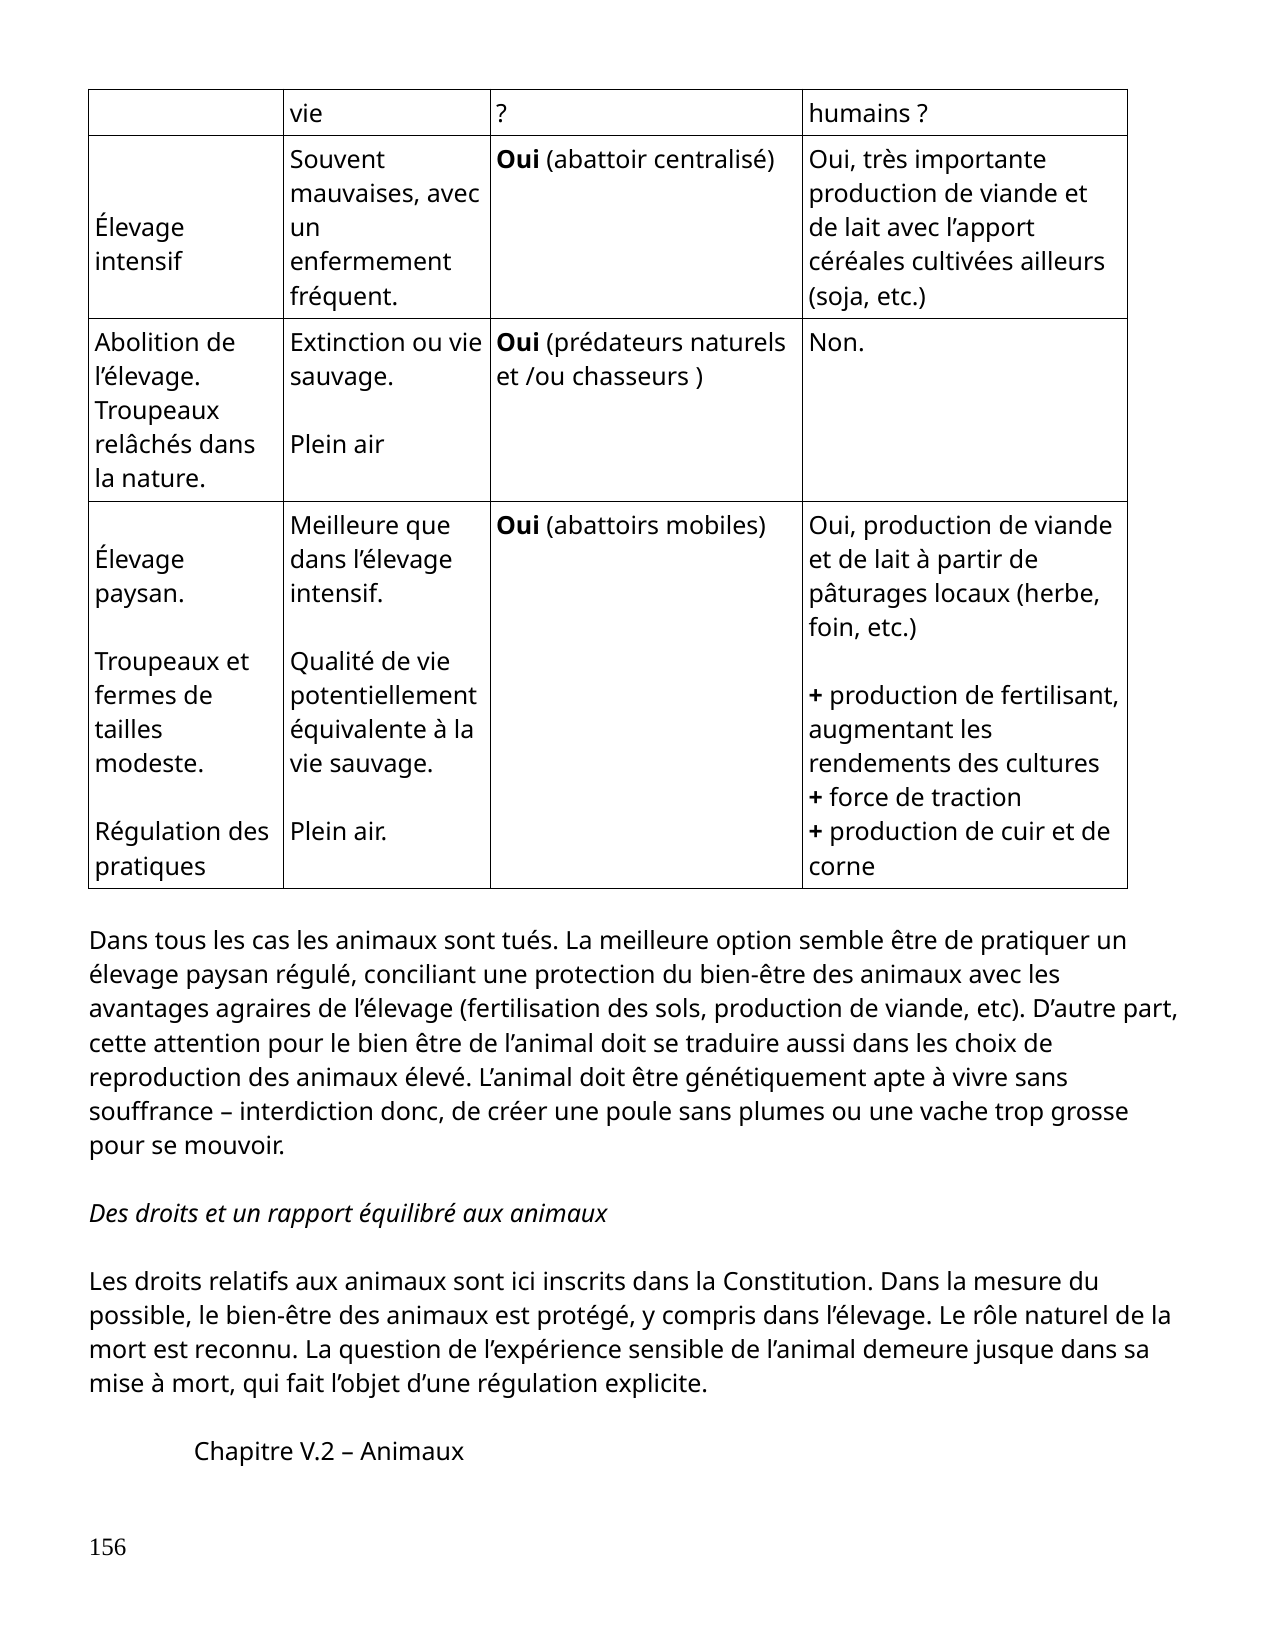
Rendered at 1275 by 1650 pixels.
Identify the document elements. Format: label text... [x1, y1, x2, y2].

table_cell Non. [803, 319, 1127, 501]
table_cell Élevage intensif [89, 136, 283, 318]
text Les droits relatifs aux animaux sont ici inscrits dans la Constitution. Dans la mesure du possible, le bien-être des animaux est protégé, y compris dans l’élevage. Le rôle naturel de la mort est reconnu. La question de l’expérience sensible de l’animal demeure jusque dans sa mise à mort, qui fait l’objet d’une régulation explicite. [88, 1264, 1186, 1400]
text Des droits et un rapport équilibré aux animaux [88, 1196, 1186, 1229]
table_cell Élevage paysan. Troupeaux et fermes de tailles modeste. Régulation des pratiques [89, 502, 283, 888]
table_header vie [284, 90, 490, 135]
table_cell Oui, très importante production de viande et de lait avec l’apport céréales cultivées ailleurs (soja, etc.) [803, 136, 1127, 318]
text Chapitre V.2 – Animaux [193, 1434, 1186, 1468]
table_header humains ? [803, 90, 1127, 135]
table_cell Souvent mauvaises, avec un enfermement fréquent. [284, 136, 490, 318]
table_header [89, 90, 283, 135]
table_cell Extinction ou vie sauvage. Plein air [284, 319, 490, 501]
table_cell Abolition de l’élevage. Troupeaux relâchés dans la nature. [89, 319, 283, 501]
table_header ? [491, 90, 802, 135]
text Dans tous les cas les animaux sont tués. La meilleure option semble être de pratiquer un élevage paysan régulé, conciliant une protection du bien-être des animaux avec les avantages agraires de l’élevage (fertilisation des sols, production de viande, etc). D’autre part, cette attention pour le bien être de l’animal doit se traduire aussi dans les choix de reproduction des animaux élevé. L’animal doit être génétiquement apte à vivre sans souffrance – interdiction donc, de créer une poule sans plumes ou une vache trop grosse pour se mouvoir. [88, 923, 1186, 1161]
table_cell Oui (abattoir centralisé) [491, 136, 802, 318]
table_cell Oui (prédateurs naturels et /ou chasseurs ) [491, 319, 802, 501]
table_cell Oui (abattoirs mobiles) [491, 502, 802, 888]
table_cell Oui, production de viande et de lait à partir de pâturages locaux (herbe, foin, etc.) + production de fertilisant, augmentant les rendements des cultures + force de traction + production de cuir et de corne [803, 502, 1127, 888]
table_cell Meilleure que dans l’élevage intensif. Qualité de vie potentiellement équivalente à la vie sauvage. Plein air. [284, 502, 490, 888]
